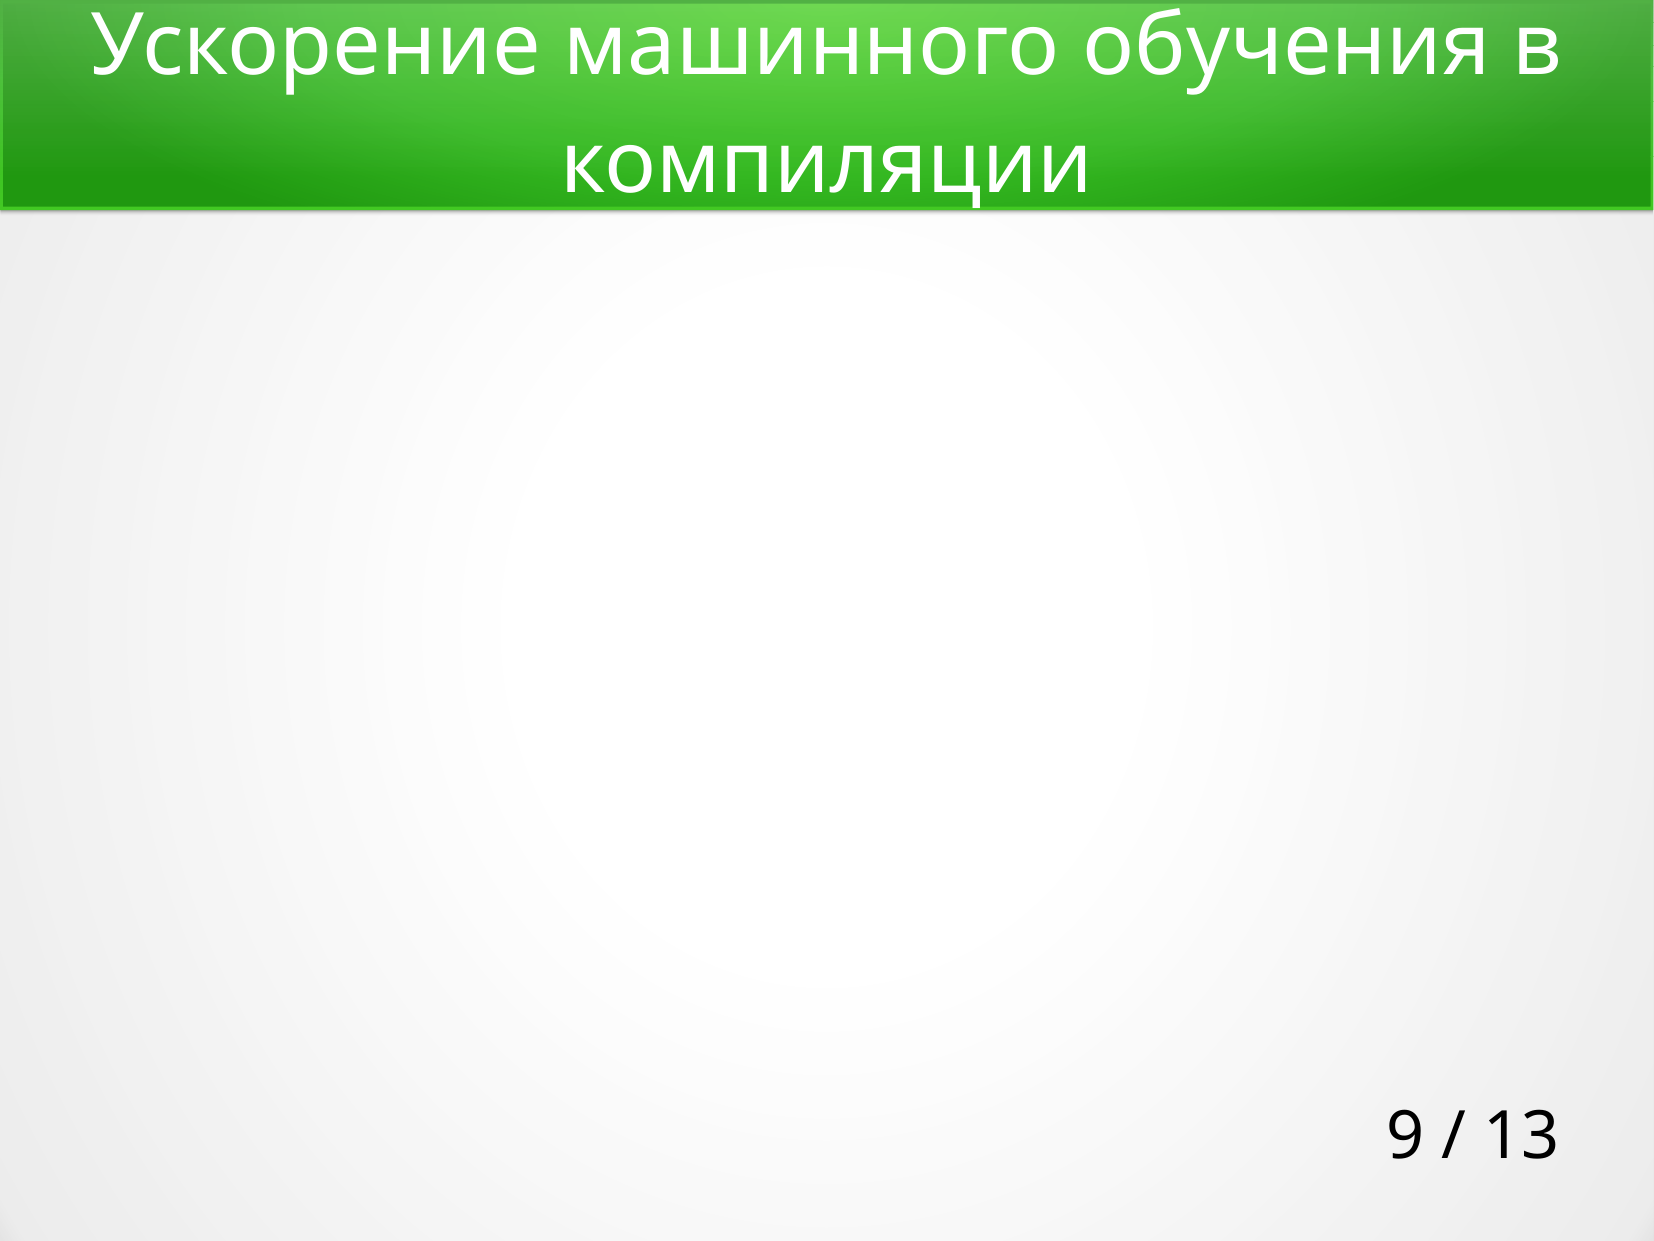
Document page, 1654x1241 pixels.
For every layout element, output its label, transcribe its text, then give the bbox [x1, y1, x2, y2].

text_box <номер> / 13 [1365, 1080, 1576, 1176]
title Ускорение машинного обучения в компиляции [82, 0, 1571, 204]
